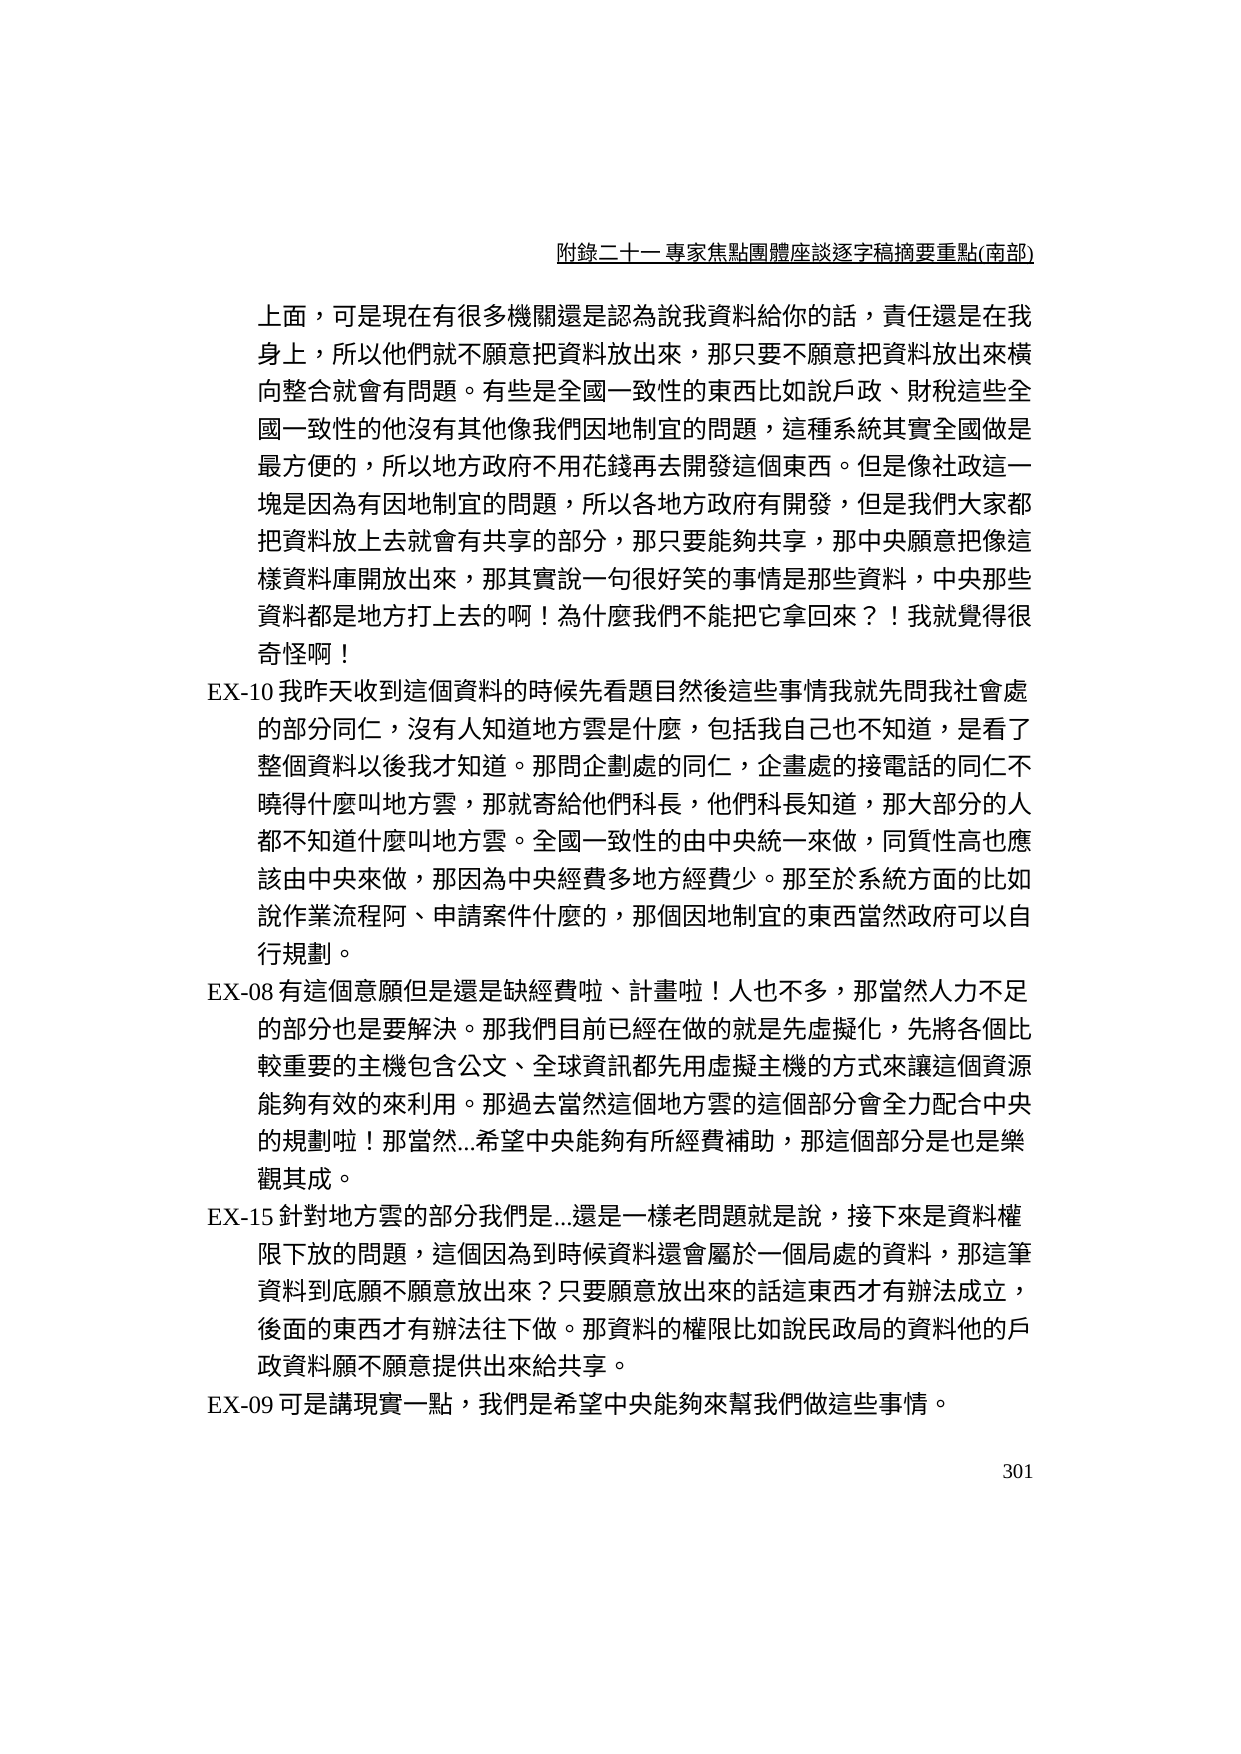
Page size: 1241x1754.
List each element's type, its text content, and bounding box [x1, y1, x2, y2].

text EX-15針對地方雲的部分我們是...還是一樣老問題就是說，接下來是資料權限下放的問題，這個因為到時候資料還會屬於一個局處的資料，那這筆資料到底願不願意放出來？只要願意放出來的話這東西才有辦法成立，後面的東西才有辦法往下做。那資料的權限比如說民政局的資料他的戶政資料願不願意提供出來給共享。 [207, 1195, 1033, 1383]
text 上面，可是現在有很多機關還是認為說我資料給你的話，責任還是在我身上，所以他們就不願意把資料放出來，那只要不願意把資料放出來橫向整合就會有問題。有些是全國一致性的東西比如說戶政、財稅這些全國一致性的他沒有其他像我們因地制宜的問題，這種系統其實全國做是最方便的，所以地方政府不用花錢再去開發這個東西。但是像社政這一塊是因為有因地制宜的問題，所以各地方政府有開發，但是我們大家都把資料放上去就會有共享的部分，那只要能夠共享，那中央願意把像這樣資料庫開放出來，那其實說一句很好笑的事情是那些資料，中央那些資料都是地方打上去的啊！為什麼我們不能把它拿回來？！我就覺得很奇怪啊！ [207, 295, 1033, 670]
text EX-09可是講現實一點，我們是希望中央能夠來幫我們做這些事情。 [207, 1383, 1033, 1420]
text EX-10我昨天收到這個資料的時候先看題目然後這些事情我就先問我社會處的部分同仁，沒有人知道地方雲是什麼，包括我自己也不知道，是看了整個資料以後我才知道。那問企劃處的同仁，企畫處的接電話的同仁不曉得什麼叫地方雲，那就寄給他們科長，他們科長知道，那大部分的人都不知道什麼叫地方雲。全國一致性的由中央統一來做，同質性高也應該由中央來做，那因為中央經費多地方經費少。那至於系統方面的比如說作業流程阿、申請案件什麼的，那個因地制宜的東西當然政府可以自行規劃。 [207, 670, 1033, 970]
text EX-08有這個意願但是還是缺經費啦、計畫啦！人也不多，那當然人力不足的部分也是要解決。那我們目前已經在做的就是先虛擬化，先將各個比較重要的主機包含公文、全球資訊都先用虛擬主機的方式來讓這個資源能夠有效的來利用。那過去當然這個地方雲的這個部分會全力配合中央的規劃啦！那當然...希望中央能夠有所經費補助，那這個部分是也是樂觀其成。 [207, 970, 1033, 1195]
